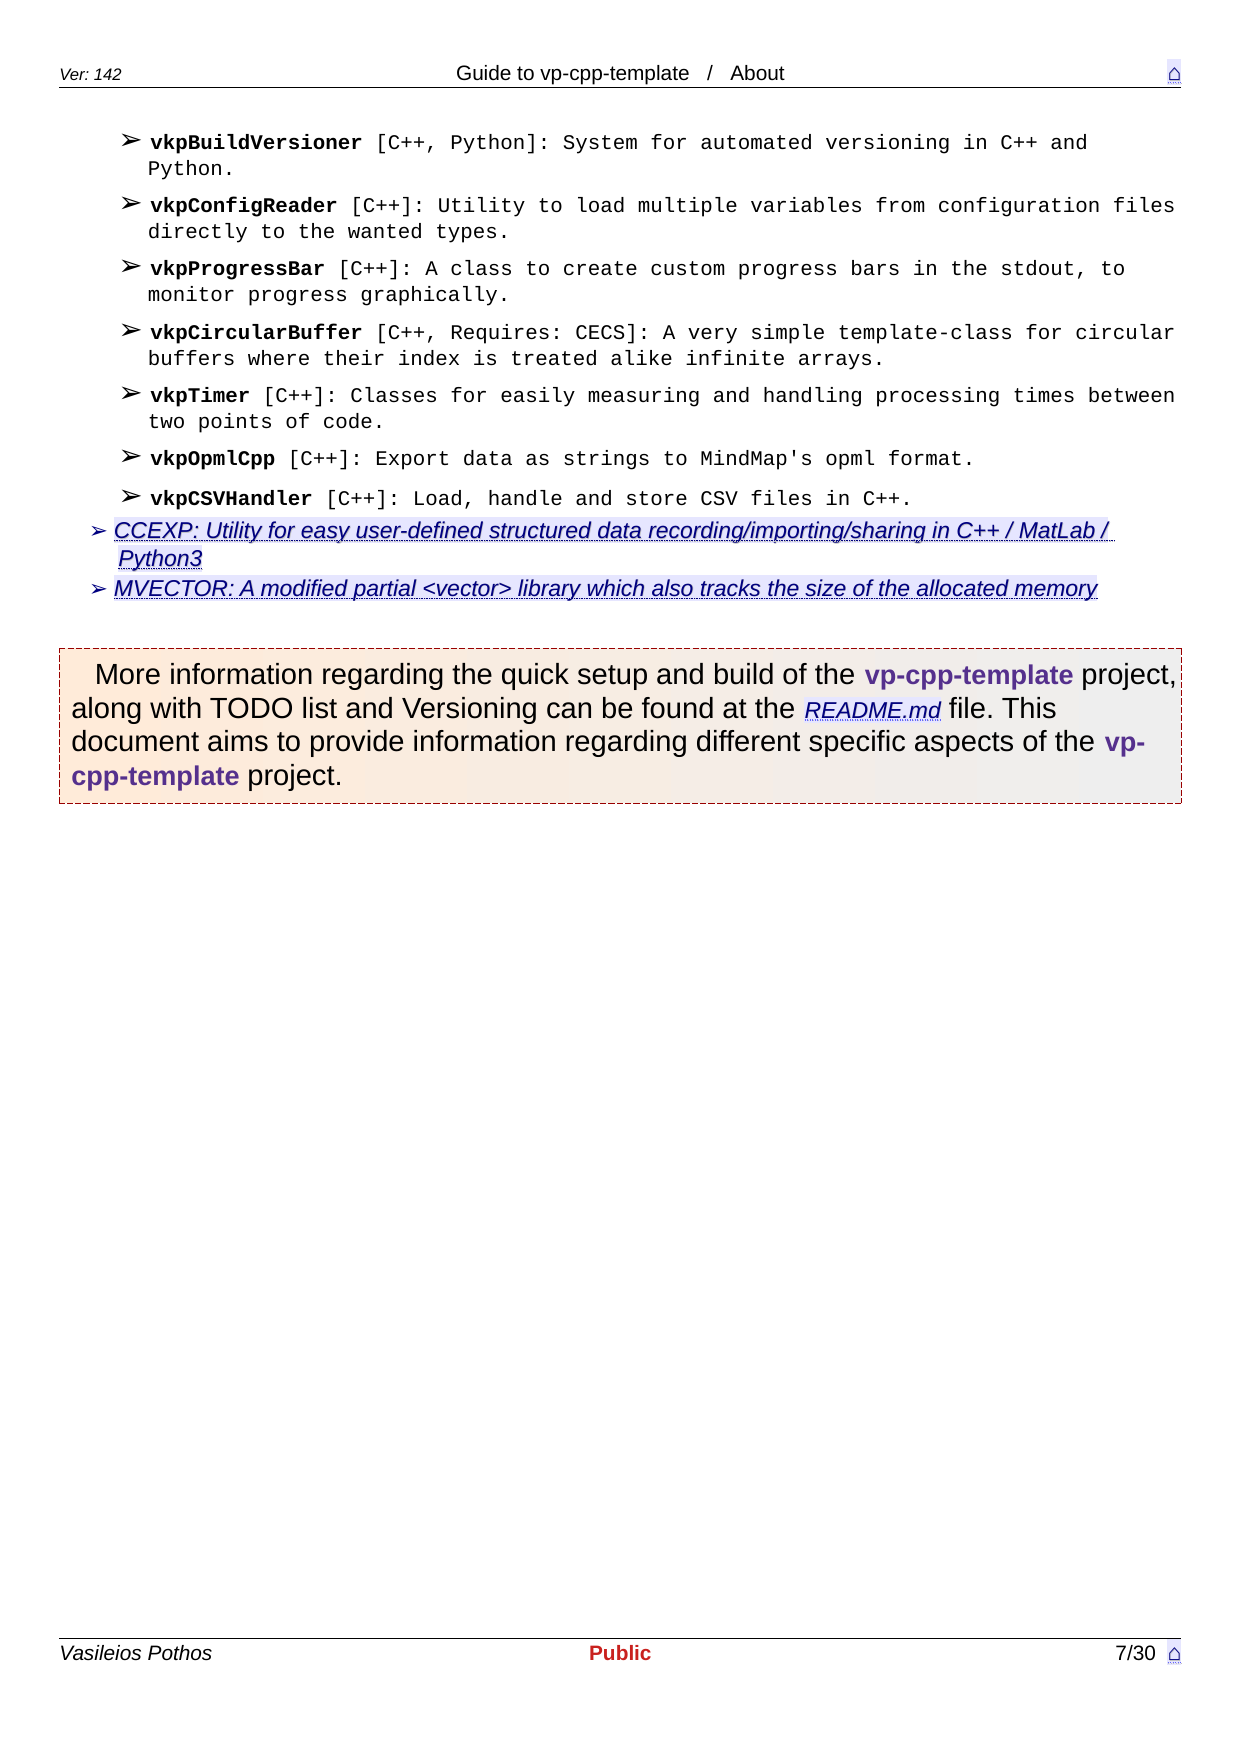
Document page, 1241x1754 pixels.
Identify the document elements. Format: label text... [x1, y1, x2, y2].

text More information regarding the quick setup and build of the vp-cpp-template project, along with TODO list and Versioning can be found at the README.md file. This document aims to provide information regarding different specific aspects of the vp-cpp-template project. [59, 648, 1181, 803]
list vkpCSVHandler [C++]: Load, handle and store CSV files in C++. [118, 474, 1181, 514]
list CCEXP: Utility for easy user-defined structured data recording/importing/sharing in C++ / MatLab / Python3 [88, 514, 1181, 572]
list MVECTOR: A modified partial <vector> library which also tracks the size of the allocated memory [88, 572, 1181, 603]
list vkpOpmlCpp [C++]: Export data as strings to MindMap's opml format. [118, 435, 1181, 474]
list vkpBuildVersioner [C++, Python]: System for automated versioning in C++ and Python. [118, 118, 1181, 181]
list vkpProgressBar [C++]: A class to create custom progress bars in the stdout, to monitor progress graphically. [118, 245, 1181, 308]
list vkpConfigReader [C++]: Utility to load multiple variables from configuration files directly to the wanted types. [118, 181, 1181, 245]
list vkpCircularBuffer [C++, Requires: CECS]: A very simple template-class for circular buffers where their index is treated alike infinite arrays. [118, 308, 1181, 371]
list vkpTimer [C++]: Classes for easily measuring and handling processing times between two points of code. [118, 371, 1181, 435]
